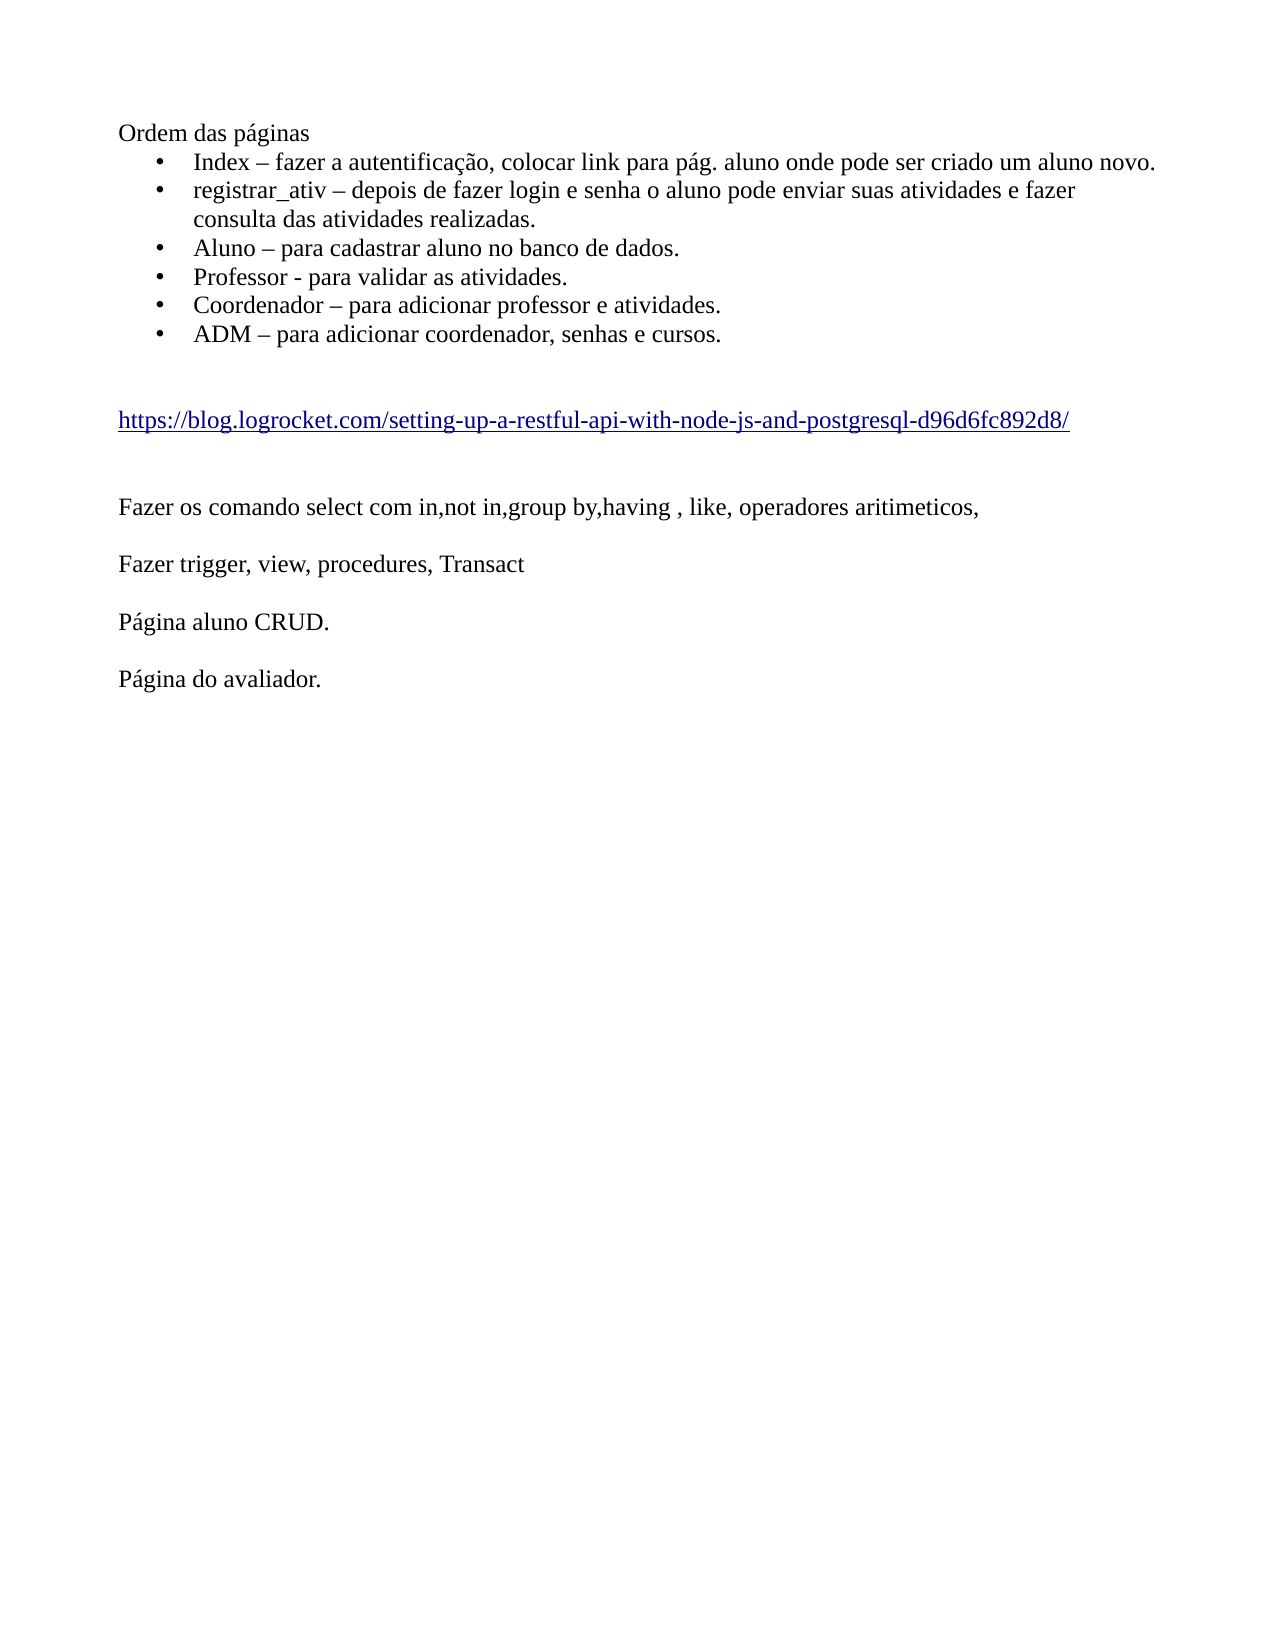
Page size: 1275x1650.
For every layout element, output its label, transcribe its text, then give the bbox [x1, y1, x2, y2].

list Professor - para validar as atividades. [156, 262, 1157, 291]
list ADM – para adicionar coordenador, senhas e cursos. [156, 319, 1157, 348]
text Página do avaliador. [118, 664, 1157, 693]
text Fazer trigger, view, procedures, Transact [118, 549, 1157, 578]
text https://blog.logrocket.com/setting-up-a-restful-api-with-node-js-and-postgresql-d96d6fc892d8/ [118, 406, 1157, 434]
text Fazer os comando select com in,not in,group by,having , like, operadores aritimeticos, [118, 492, 1157, 521]
list Aluno – para cadastrar aluno no banco de dados. [156, 233, 1157, 262]
list Coordenador – para adicionar professor e atividades. [156, 291, 1157, 319]
text Ordem das páginas [118, 118, 1157, 147]
list registrar_ativ – depois de fazer login e senha o aluno pode enviar suas atividades e fazer consulta das atividades realizadas. [156, 176, 1157, 233]
text Página aluno CRUD. [118, 607, 1157, 636]
list Index – fazer a autentificação, colocar link para pág. aluno onde pode ser criado um aluno novo. [156, 147, 1157, 176]
